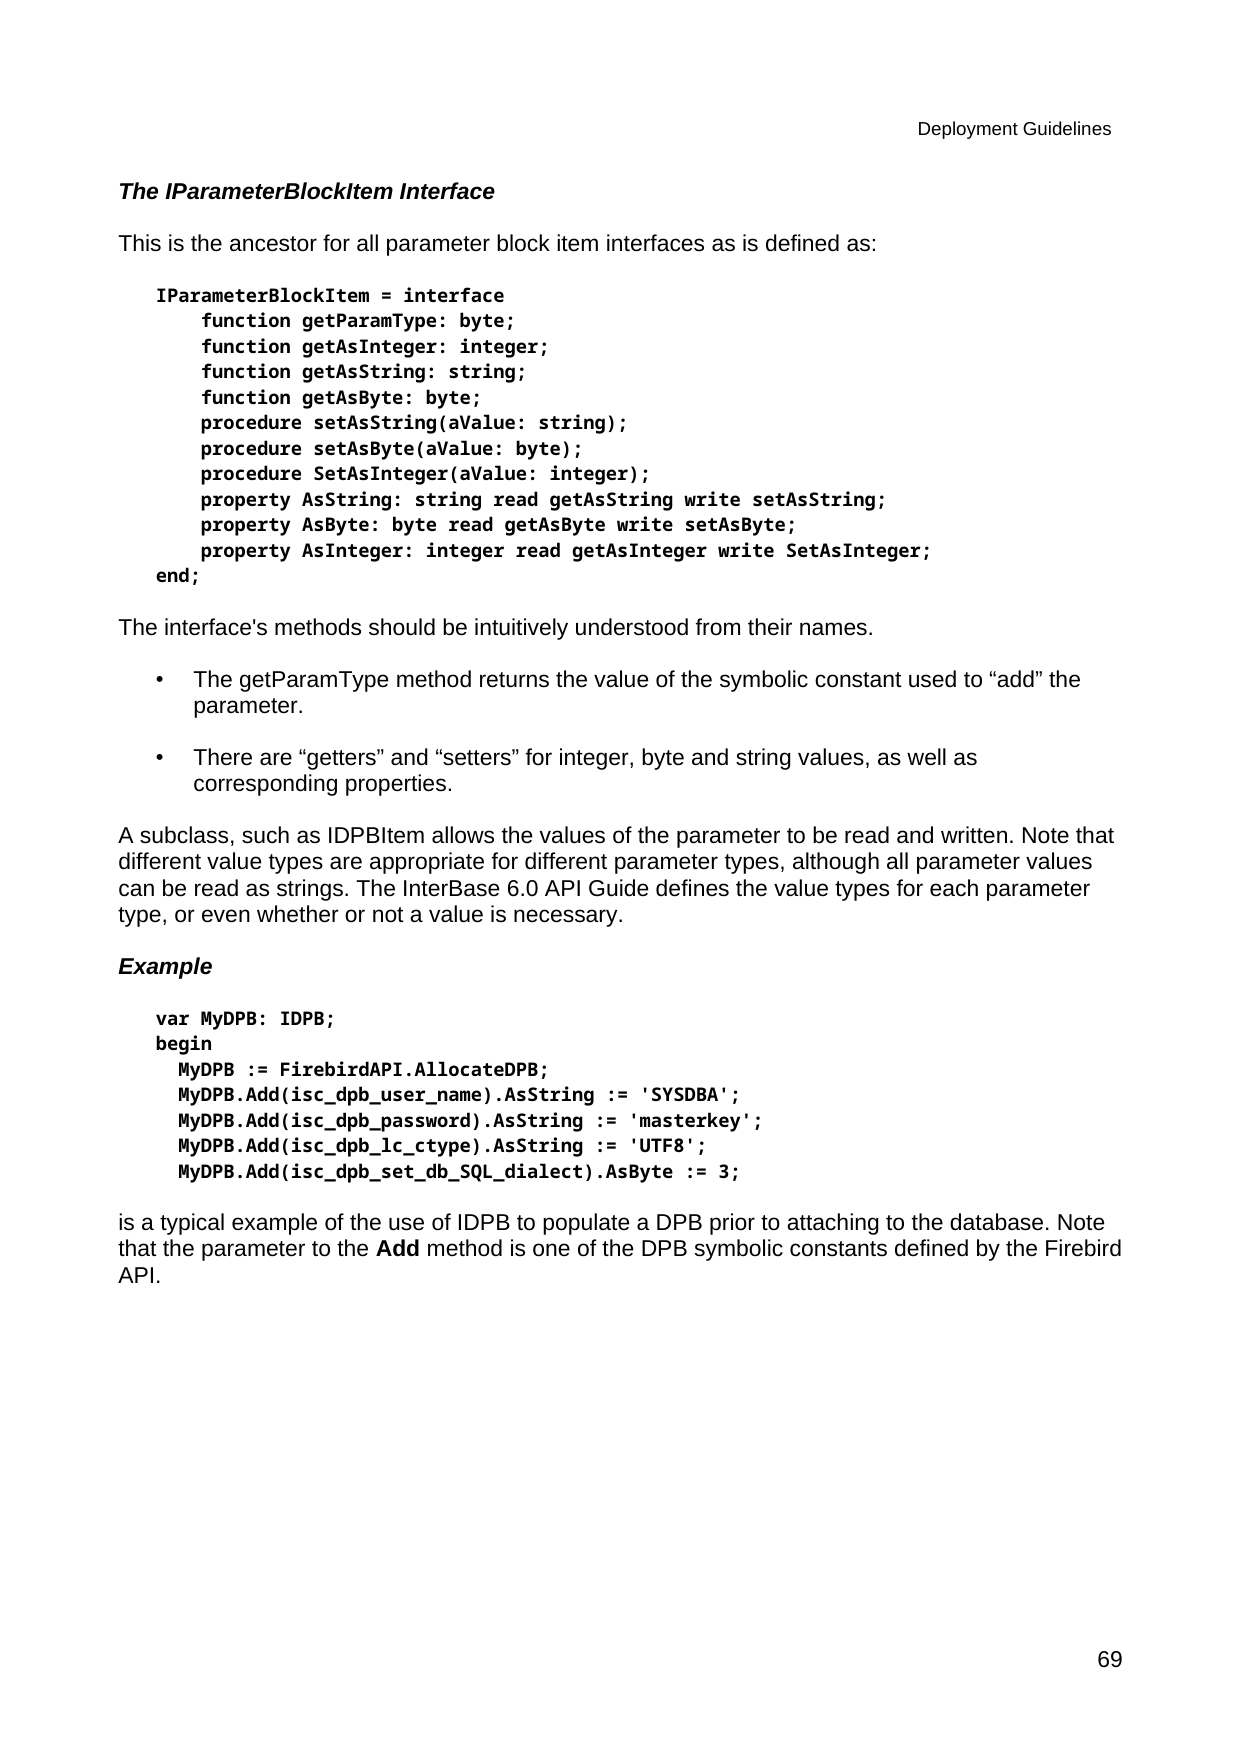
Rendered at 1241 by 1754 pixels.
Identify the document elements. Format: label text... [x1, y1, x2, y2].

text MyDPB.Add(isc_dpb_set_db_SQL_dialect).AsByte := 3; [156, 1158, 1122, 1183]
text procedure SetAsInteger(aValue: integer); [156, 461, 1122, 486]
text end; [156, 563, 1122, 588]
text MyDPB := FirebirdAPI.AllocateDPB; [156, 1056, 1122, 1081]
text The IParameterBlockItem Interface [118, 178, 1122, 204]
text var MyDPB: IDPB; [156, 1005, 1122, 1030]
list The getParamType method returns the value of the symbolic constant used to “add” the parameter. [156, 666, 1122, 718]
text begin [156, 1030, 1122, 1056]
text function getAsInteger: integer; [156, 333, 1122, 358]
text property AsInteger: integer read getAsInteger write SetAsInteger; [156, 537, 1122, 563]
text A subclass, such as IDPBItem allows the values of the parameter to be read and written. Note that different value types are appropriate for different parameter types, although all parameter values can be read as strings. The InterBase 6.0 API Guide defines the value types for each parameter type, or even whether or not a value is necessary. [118, 822, 1122, 927]
text This is the ancestor for all parameter block item interfaces as is defined as: [118, 230, 1122, 256]
text property AsByte: byte read getAsByte write setAsByte; [156, 512, 1122, 537]
text function getParamType: byte; [156, 307, 1122, 333]
text Example [118, 953, 1122, 979]
text function getAsByte: byte; [156, 384, 1122, 409]
text procedure setAsByte(aValue: byte); [156, 435, 1122, 461]
text MyDPB.Add(isc_dpb_password).AsString := 'masterkey'; [156, 1107, 1122, 1132]
text The interface's methods should be intuitively understood from their names. [118, 614, 1122, 640]
list There are “getters” and “setters” for integer, byte and string values, as well as corresponding properties. [156, 744, 1122, 796]
text MyDPB.Add(isc_dpb_lc_ctype).AsString := 'UTF8'; [156, 1132, 1122, 1158]
text is a typical example of the use of IDPB to populate a DPB prior to attaching to the database. Note that the parameter to the Add method is one of the DPB symbolic constants defined by the Firebird API. [118, 1209, 1122, 1288]
text MyDPB.Add(isc_dpb_user_name).AsString := 'SYSDBA'; [156, 1081, 1122, 1107]
text function getAsString: string; [156, 358, 1122, 384]
text procedure setAsString(aValue: string); [156, 409, 1122, 435]
text property AsString: string read getAsString write setAsString; [156, 486, 1122, 512]
text IParameterBlockItem = interface [156, 282, 1122, 307]
